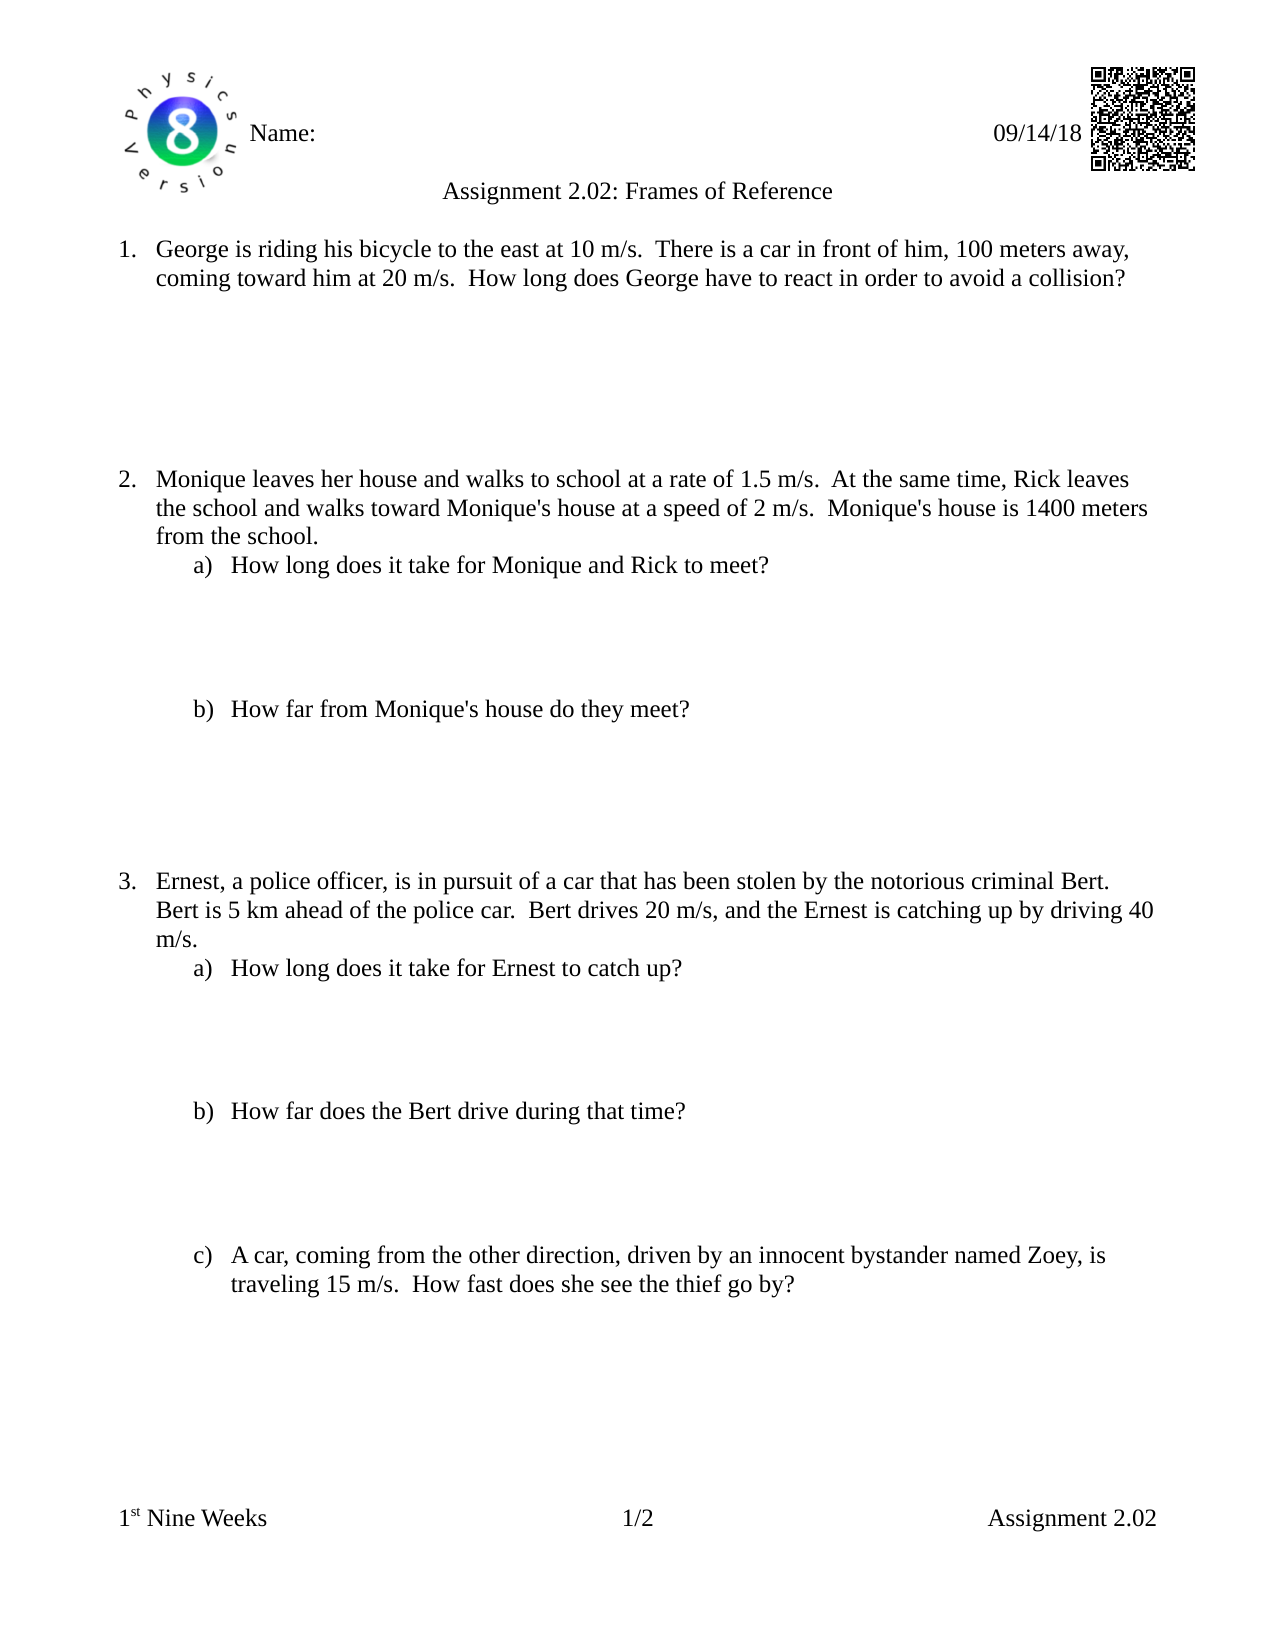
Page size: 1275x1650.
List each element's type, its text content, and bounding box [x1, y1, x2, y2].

list How far from Monique's house do they meet? [193, 694, 1157, 723]
list Ernest, a police officer, is in pursuit of a car that has been stolen by the notorious criminal Bert. Bert is 5 km ahead of the police car. Bert drives 20 m/s, and the Ernest is catching up by driving 40 m/s. [118, 866, 1157, 953]
list A car, coming from the other direction, driven by an innocent bystander named Zoey, is traveling 15 m/s. How fast does she see the thief go by? [193, 1240, 1157, 1298]
list Monique leaves her house and walks to school at a rate of 1.5 m/s. At the same time, Rick leaves the school and walks toward Monique's house at a speed of 2 m/s. Monique's house is 1400 meters from the school. [118, 464, 1157, 550]
list George is riding his bicycle to the east at 10 m/s. There is a car in front of him, 100 meters away, coming toward him at 20 m/s. How long does George have to react in order to avoid a collision? [118, 234, 1157, 291]
text Assignment 2.02: Frames of Reference [118, 176, 1157, 205]
picture [1082, 58, 1203, 179]
list How far does the Bert drive during that time? [193, 1096, 1157, 1125]
list How long does it take for Ernest to catch up? [193, 953, 1157, 981]
picture [124, 72, 237, 193]
list How long does it take for Monique and Rick to meet? [193, 550, 1157, 579]
